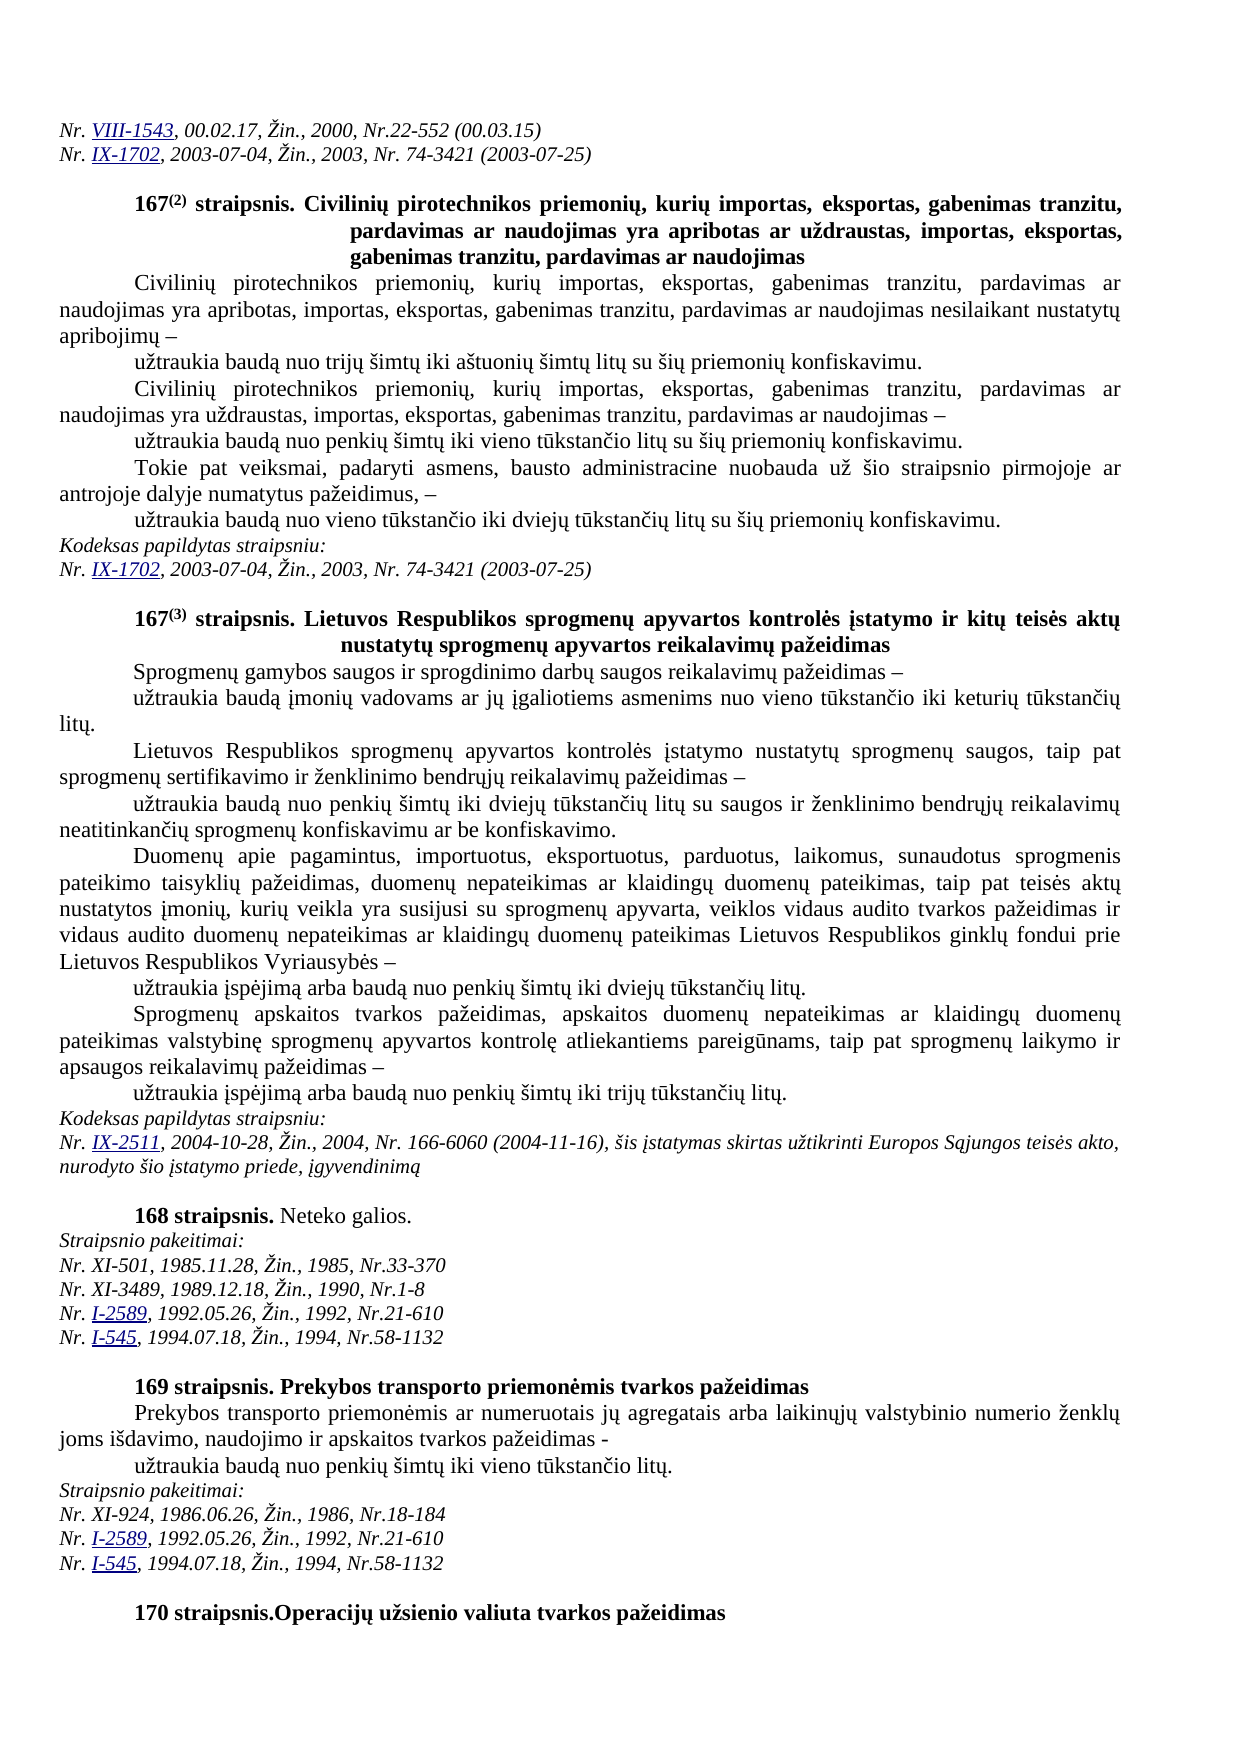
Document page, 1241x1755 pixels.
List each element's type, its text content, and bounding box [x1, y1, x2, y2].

text Nr. I-2589, 1992.05.26, Žin., 1992, Nr.21-610 [59, 1301, 1122, 1325]
text Sprogmenų apskaitos tvarkos pažeidimas, apskaitos duomenų nepateikimas ar klaidingų duomenų pateikimas valstybinę sprogmenų apyvartos kontrolę atliekantiems pareigūnams, taip pat sprogmenų laikymo ir apsaugos reikalavimų pažeidimas – [59, 1000, 1122, 1079]
text Civilinių pirotechnikos priemonių, kurių importas, eksportas, gabenimas tranzitu, pardavimas ar naudojimas yra apribotas, importas, eksportas, gabenimas tranzitu, pardavimas ar naudojimas nesilaikant nustatytų apribojimų – [59, 269, 1122, 348]
text Nr. VIII-1543, 00.02.17, Žin., 2000, Nr.22-552 (00.03.15) [59, 118, 1122, 142]
text Tokie pat veiksmai, padaryti asmens, bausto administracine nuobauda už šio straipsnio pirmojoje ar antrojoje dalyje numatytus pažeidimus, – [59, 454, 1122, 507]
text užtraukia baudą nuo trijų šimtų iki aštuonių šimtų litų su šių priemonių konfiskavimu. [59, 348, 1122, 375]
text Nr. I-2589, 1992.05.26, Žin., 1992, Nr.21-610 [59, 1526, 1122, 1550]
text Civilinių pirotechnikos priemonių, kurių importas, eksportas, gabenimas tranzitu, pardavimas ar naudojimas yra uždraustas, importas, eksportas, gabenimas tranzitu, pardavimas ar naudojimas – [59, 375, 1122, 427]
text 169 straipsnis. Prekybos transporto priemonėmis tvarkos pažeidimas [59, 1373, 1122, 1399]
text 170 straipsnis.Operacijų užsienio valiuta tvarkos pažeidimas [59, 1598, 1122, 1625]
text užtraukia baudą nuo penkių šimtų iki dviejų tūkstančių litų su saugos ir ženklinimo bendrųjų reikalavimų neatitinkančių sprogmenų konfiskavimu ar be konfiskavimo. [59, 789, 1122, 842]
text užtraukia baudą nuo penkių šimtų iki vieno tūkstančio litų. [59, 1452, 1122, 1478]
text Nr. I-545, 1994.07.18, Žin., 1994, Nr.58-1132 [59, 1550, 1122, 1574]
text Nr. IX-1702, 2003-07-04, Žin., 2003, Nr. 74-3421 (2003-07-25) [59, 557, 1122, 581]
text 168 straipsnis. Neteko galios. [59, 1202, 1122, 1228]
text Kodeksas papildytas straipsniu: [59, 533, 1122, 557]
text Kodeksas papildytas straipsniu: [59, 1106, 1122, 1130]
text užtraukia baudą įmonių vadovams ar jų įgaliotiems asmenims nuo vieno tūkstančio iki keturių tūkstančių litų. [59, 684, 1122, 737]
text 167(3) straipsnis. Lietuvos Respublikos sprogmenų apyvartos kontrolės įstatymo ir kitų teisės aktų nustatytų sprogmenų apyvartos reikalavimų pažeidimas [134, 605, 1122, 658]
text Nr. XI-501, 1985.11.28, Žin., 1985, Nr.33-370 [59, 1252, 1122, 1277]
text Nr. XI-924, 1986.06.26, Žin., 1986, Nr.18-184 [59, 1502, 1122, 1526]
text užtraukia baudą nuo penkių šimtų iki vieno tūkstančio litų su šių priemonių konfiskavimu. [59, 427, 1122, 454]
text Duomenų apie pagamintus, importuotus, eksportuotus, parduotus, laikomus, sunaudotus sprogmenis pateikimo taisyklių pažeidimas, duomenų nepateikimas ar klaidingų duomenų pateikimas, taip pat teisės aktų nustatytos įmonių, kurių veikla yra susijusi su sprogmenų apyvarta, veiklos vidaus audito tvarkos pažeidimas ir vidaus audito duomenų nepateikimas ar klaidingų duomenų pateikimas Lietuvos Respublikos ginklų fondui prie Lietuvos Respublikos Vyriausybės – [59, 842, 1122, 974]
text Straipsnio pakeitimai: [59, 1228, 1122, 1252]
text užtraukia baudą nuo vieno tūkstančio iki dviejų tūkstančių litų su šių priemonių konfiskavimu. [59, 507, 1122, 533]
text užtraukia įspėjimą arba baudą nuo penkių šimtų iki dviejų tūkstančių litų. [59, 974, 1122, 1000]
text Nr. I-545, 1994.07.18, Žin., 1994, Nr.58-1132 [59, 1325, 1122, 1349]
text Prekybos transporto priemonėmis ar numeruotais jų agregatais arba laikinųjų valstybinio numerio ženklų joms išdavimo, naudojimo ir apskaitos tvarkos pažeidimas - [59, 1399, 1122, 1452]
text Nr. IX-1702, 2003-07-04, Žin., 2003, Nr. 74-3421 (2003-07-25) [59, 142, 1122, 166]
text Nr. IX-2511, 2004-10-28, Žin., 2004, Nr. 166-6060 (2004-11-16), šis įstatymas skirtas užtikrinti Europos Sąjungos teisės akto, nurodyto šio įstatymo priede, įgyvendinimą [59, 1130, 1122, 1178]
text Lietuvos Respublikos sprogmenų apyvartos kontrolės įstatymo nustatytų sprogmenų saugos, taip pat sprogmenų sertifikavimo ir ženklinimo bendrųjų reikalavimų pažeidimas – [59, 737, 1122, 789]
text Sprogmenų gamybos saugos ir sprogdinimo darbų saugos reikalavimų pažeidimas – [59, 658, 1122, 684]
text Nr. XI-3489, 1989.12.18, Žin., 1990, Nr.1-8 [59, 1277, 1122, 1301]
text Straipsnio pakeitimai: [59, 1478, 1122, 1502]
text 167(2) straipsnis. Civilinių pirotechnikos priemonių, kurių importas, eksportas, gabenimas tranzitu, pardavimas ar naudojimas yra apribotas ar uždraustas, importas, eksportas, gabenimas tranzitu, pardavimas ar naudojimas [134, 190, 1122, 269]
text užtraukia įspėjimą arba baudą nuo penkių šimtų iki trijų tūkstančių litų. [59, 1079, 1122, 1106]
